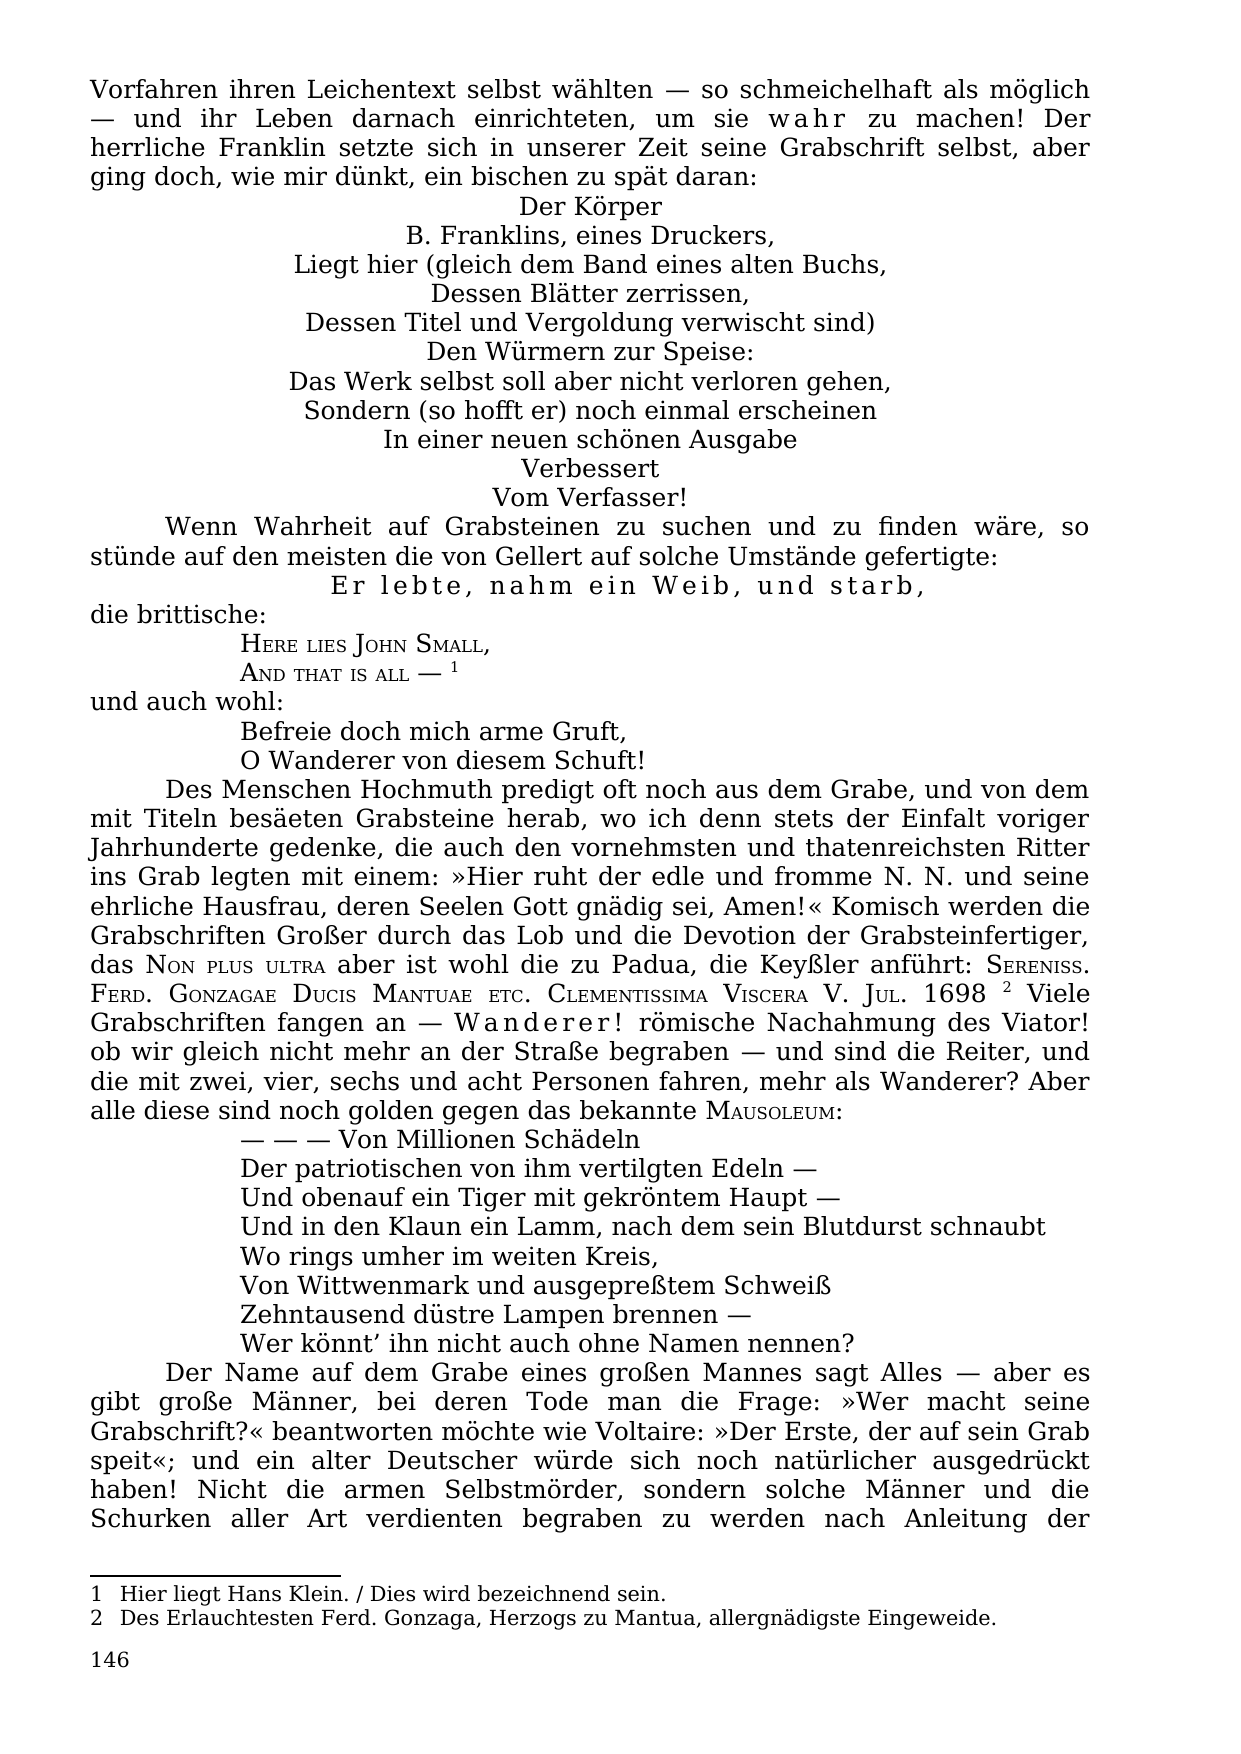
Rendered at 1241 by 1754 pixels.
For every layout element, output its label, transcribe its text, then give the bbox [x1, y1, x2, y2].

text Von Wittwenmark und ausgepreßtem Schweiß [240, 1271, 1091, 1300]
text Befreie doch mich arme Gruft, [240, 717, 1091, 746]
text Wo rings umher im weiten Kreis, [240, 1242, 1091, 1271]
text Den Würmern zur Speise: [90, 337, 1091, 367]
text B. Franklins, eines Druckers, [90, 221, 1091, 250]
text Wer könnt’ ihn nicht auch ohne Namen nennen? [240, 1329, 1091, 1358]
text Und obenauf ein Tiger mit gekröntem Haupt — [240, 1183, 1091, 1212]
text Verbessert [90, 454, 1091, 483]
text Das Werk selbst soll aber nicht verloren gehen, [90, 367, 1091, 396]
text und auch wohl: [90, 687, 1091, 717]
text Vorfahren ihren Leichentext selbst wählten — so schmeichelhaft als möglich — und ihr Leben darnach einrichteten, um sie wahr zu machen! Der herrliche Franklin setzte sich in unserer Zeit seine Grabschrift selbst, aber ging doch, wie mir dünkt, ein bischen zu spät daran: [90, 75, 1091, 192]
text Here lies John Small, [240, 629, 1091, 658]
text Zehntausend düstre Lampen brennen — [240, 1300, 1091, 1329]
text O Wanderer von diesem Schuft! [240, 746, 1091, 775]
text Dessen Titel und Vergoldung verwischt sind) [90, 308, 1091, 337]
text Hier liegt Hans Klein. / Dies wird bezeichnend sein. [90, 1582, 1091, 1606]
text Wenn Wahrheit auf Grabsteinen zu suchen und zu finden wäre, so stünde auf den meisten die von Gellert auf solche Umstände gefertigte: [90, 512, 1091, 571]
text Der Körper [90, 192, 1091, 221]
text Der patriotischen von ihm vertilgten Edeln — [240, 1154, 1091, 1183]
text Des Menschen Hochmuth predigt oft noch aus dem Grabe, und von dem mit Titeln besäeten Grabsteine herab, wo ich denn stets der Einfalt voriger Jahrhunderte gedenke, die auch den vornehmsten und thatenreichsten Ritter ins Grab legten mit einem: »Hier ruht der edle und fromme N. N. und seine ehrliche Hausfrau, deren Seelen Gott gnädig sei, Amen!« Komisch werden die Grabschriften Großer durch das Lob und die Devotion der Grabsteinfertiger, das Non plus ultra aber ist wohl die zu Padua, die Keyßler anführt: Sereniss. Ferd. Gonzagae Ducis Mantuae etc. Clementissima Viscera V. Jul. 1698 Viele Grabschriften fangen an — Wanderer! römische Nachahmung des Viator! ob wir gleich nicht mehr an der Straße begraben — und sind die Reiter, und die mit zwei, vier, sechs und acht Personen fahren, mehr als Wanderer? Aber alle diese sind noch golden gegen das bekannte Mausoleum: [90, 775, 1091, 1125]
text Und in den Klaun ein Lamm, nach dem sein Blutdurst schnaubt [240, 1212, 1091, 1242]
text — — — Von Millionen Schädeln [240, 1125, 1091, 1154]
text Liegt hier (gleich dem Band eines alten Buchs, [90, 250, 1091, 279]
text Des Erlauchtesten Ferd. Gonzaga, Herzogs zu Mantua, allergnädigste Eingeweide. [90, 1606, 1091, 1631]
text Der Name auf dem Grabe eines großen Mannes sagt Alles — aber es gibt große Männer, bei deren Tode man die Frage: »Wer macht seine Grabschrift?« beantworten möchte wie Voltaire: »Der Erste, der auf sein Grab speit«; und ein alter Deutscher würde sich noch natürlicher ausgedrückt haben! Nicht die armen Selbstmörder, sondern solche Männer und die Schurken aller Art verdienten begraben zu werden nach Anleitung der [90, 1358, 1091, 1533]
text Er lebte, nahm ein Weib, und starb, [90, 571, 1091, 600]
text Sondern (so hofft er) noch einmal erscheinen [90, 396, 1091, 425]
text Dessen Blätter zerrissen, [90, 279, 1091, 308]
text Vom Verfasser! [90, 483, 1091, 512]
text In einer neuen schönen Ausgabe [90, 425, 1091, 454]
text And that is all — [240, 658, 1091, 687]
text die brittische: [90, 600, 1091, 629]
